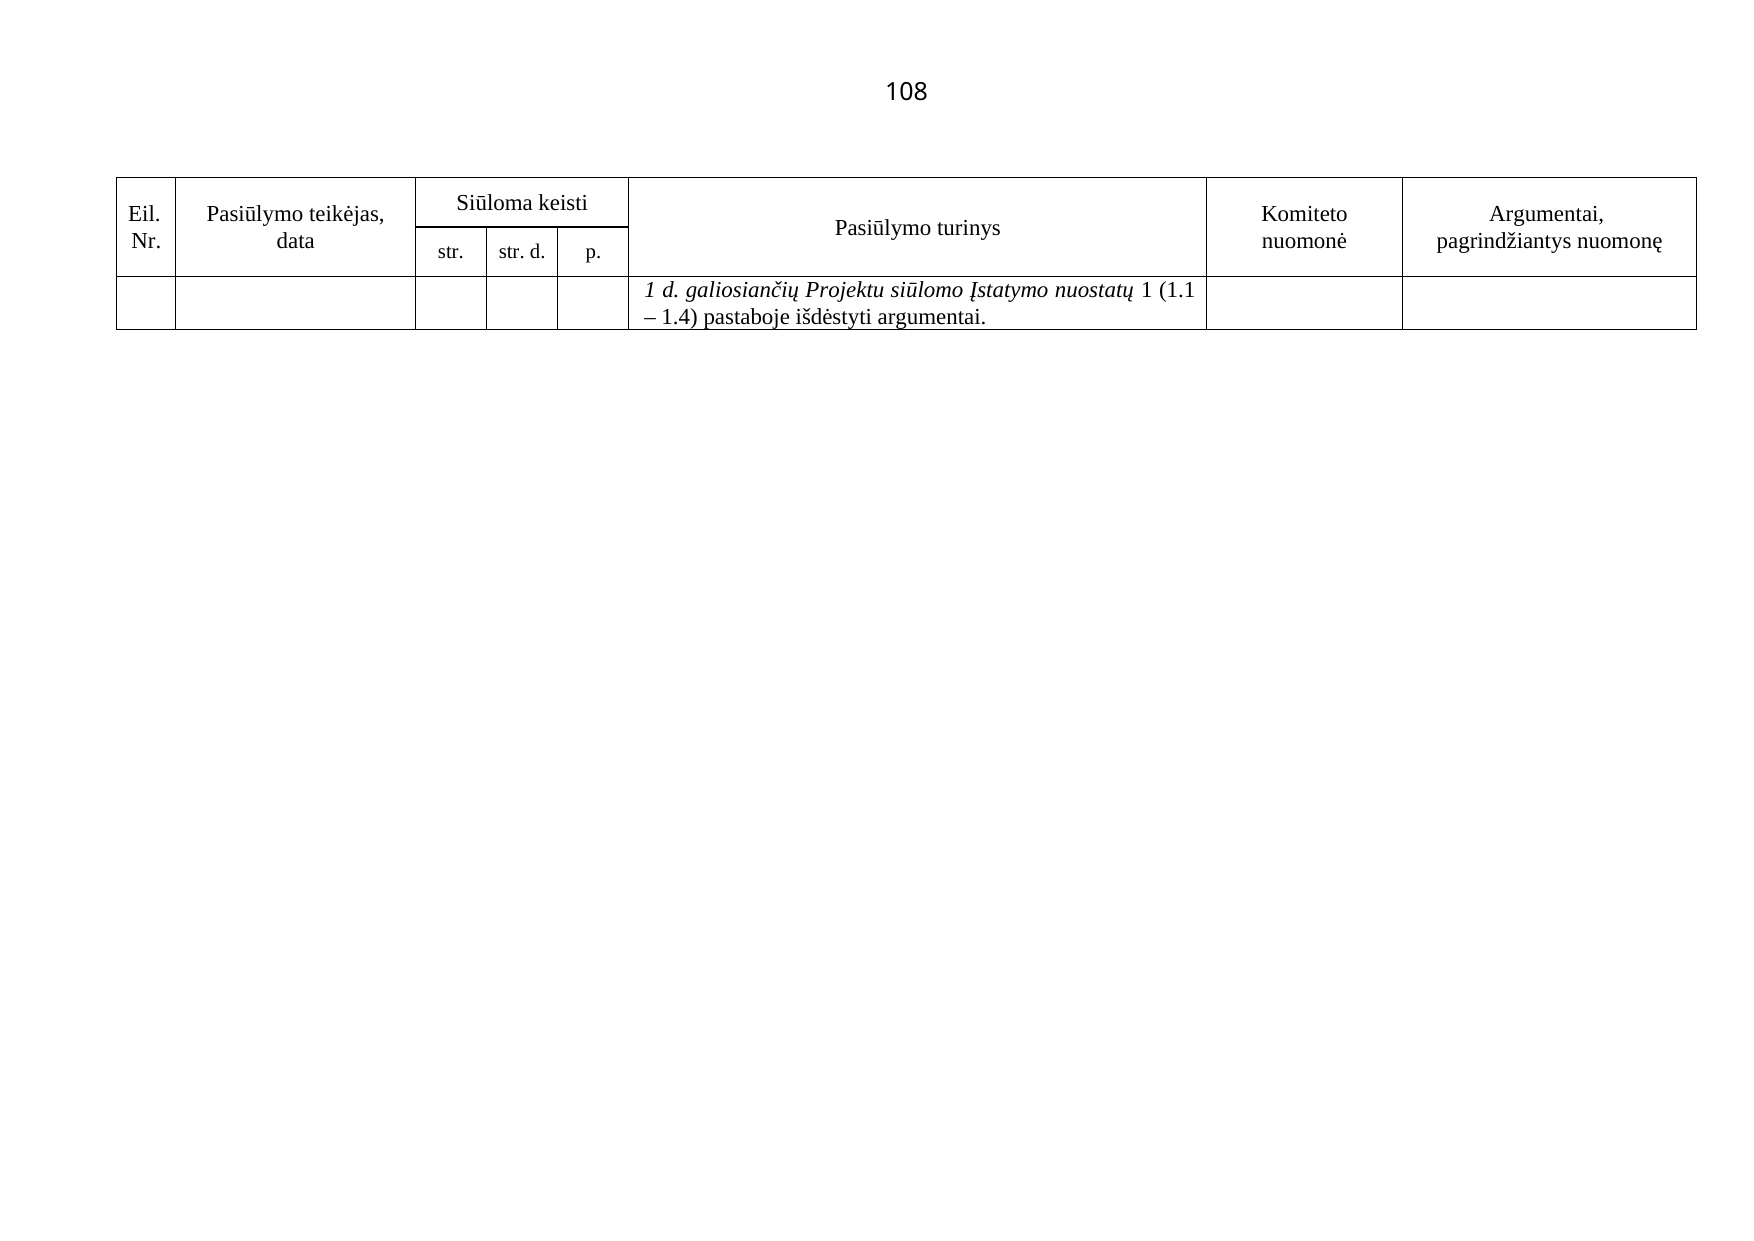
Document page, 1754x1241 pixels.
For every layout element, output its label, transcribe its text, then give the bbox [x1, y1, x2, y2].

table_header Komiteto nuomonė [1207, 178, 1402, 276]
table_cell [487, 277, 557, 329]
table_cell [416, 277, 486, 329]
table_cell [1403, 277, 1696, 329]
table_cell str. d. [487, 228, 557, 276]
table_header Pasiūlymo turinys [629, 178, 1206, 276]
table_cell p. [558, 228, 628, 276]
table_cell [176, 277, 415, 329]
table_cell [558, 277, 628, 329]
table_header Siūloma keisti [416, 178, 628, 226]
table_cell 1 d. galiosiančių Projektu siūlomo Įstatymo nuostatų 1 (1.1 – 1.4) pastaboje išdėstyti argumentai. [629, 277, 1206, 329]
table_cell str. [416, 228, 486, 276]
table_cell [1207, 277, 1402, 329]
table_cell [117, 277, 175, 329]
table_header Eil. Nr. [117, 178, 175, 276]
table_header Argumentai, pagrindžiantys nuomonę [1403, 178, 1696, 276]
table_header Pasiūlymo teikėjas, data [176, 178, 415, 276]
